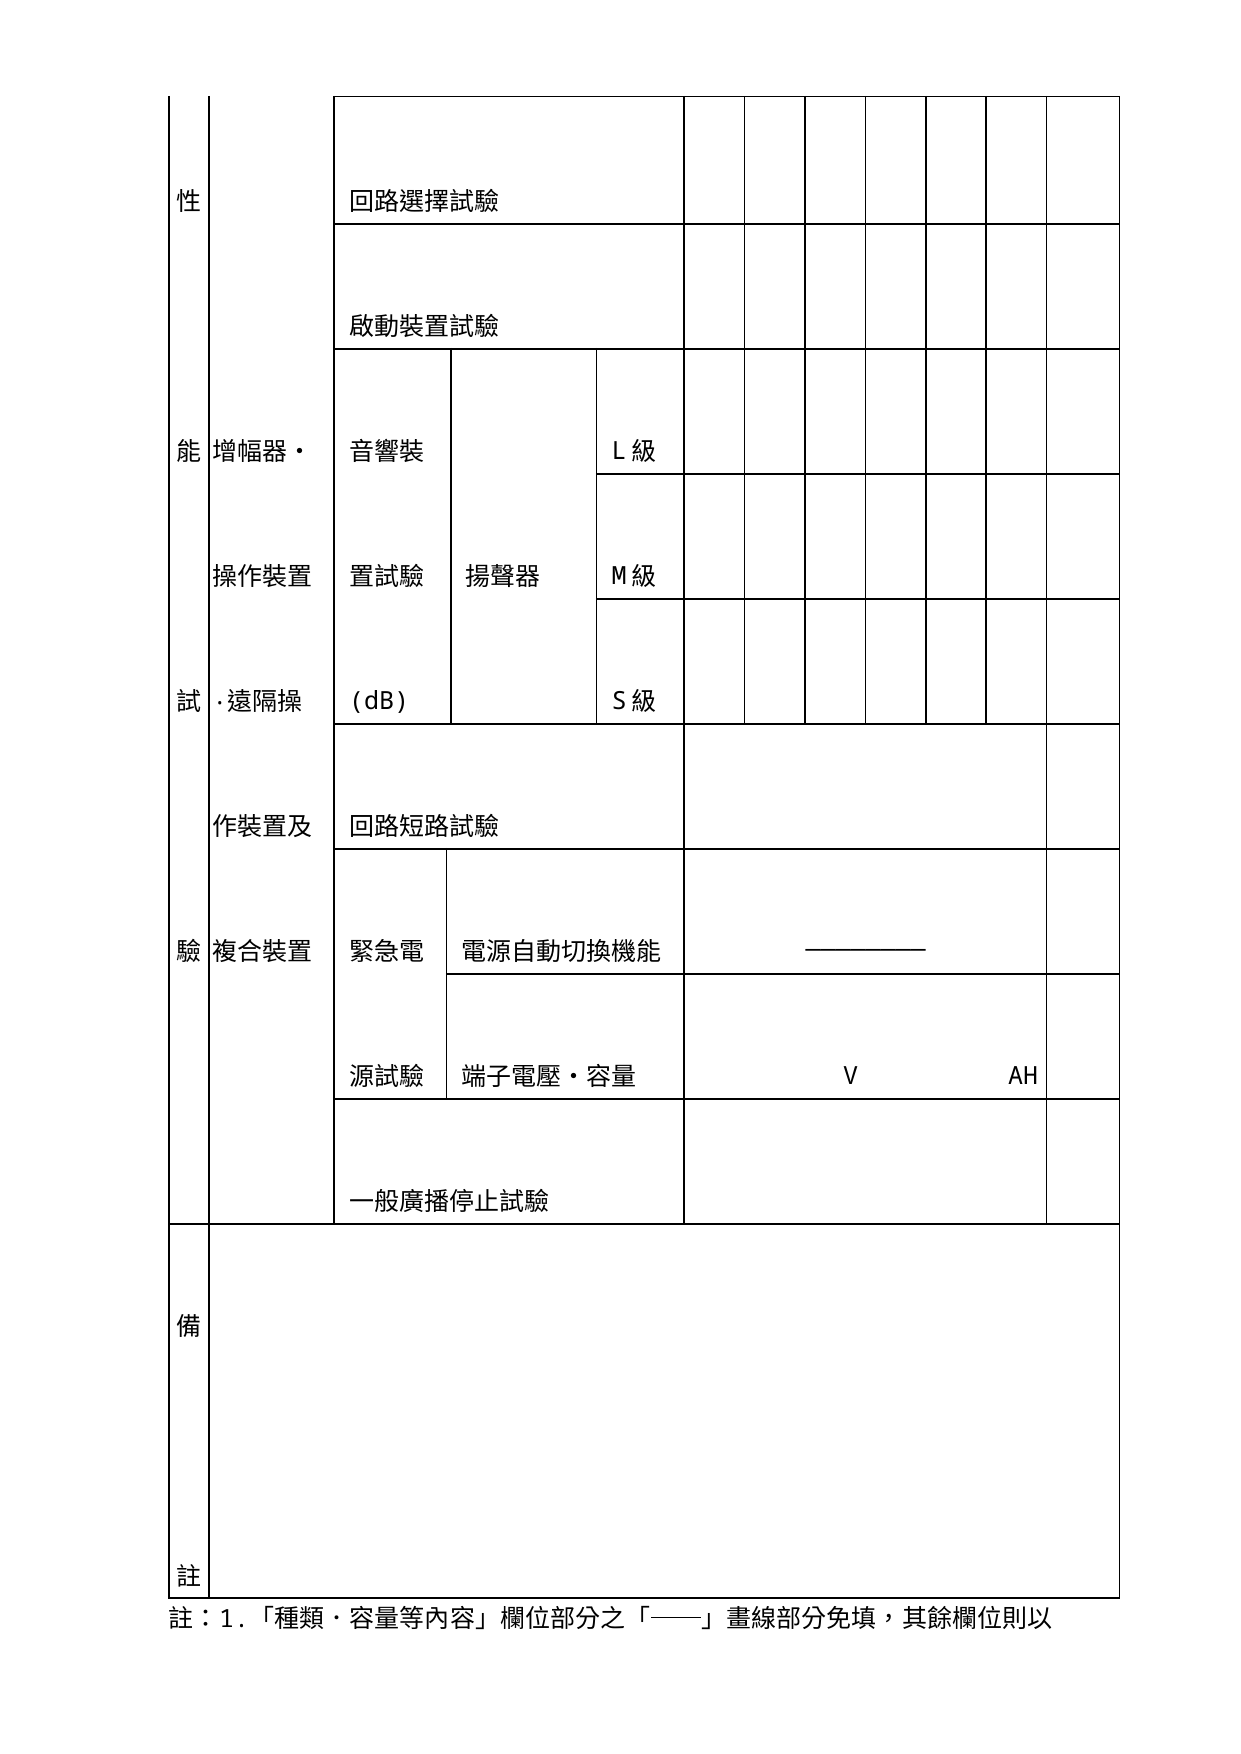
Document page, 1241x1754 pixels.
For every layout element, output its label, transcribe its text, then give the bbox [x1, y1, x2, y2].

table_cell V AH [685, 975, 1046, 1098]
table_cell [927, 97, 985, 223]
table_cell ──────── [685, 850, 1046, 973]
table_cell 能 [170, 348, 208, 473]
table_cell [685, 1100, 1046, 1223]
table_cell [210, 1225, 1119, 1597]
table_cell [806, 97, 865, 223]
table_cell [1047, 975, 1119, 1098]
table_cell 緊急電 [335, 850, 446, 973]
table_cell 置試驗 [335, 473, 450, 598]
table_cell [745, 225, 804, 348]
table_cell [210, 1098, 333, 1223]
table_cell [866, 350, 925, 473]
table_cell [927, 475, 985, 598]
table_cell 源試驗 [335, 973, 446, 1098]
table_cell [866, 97, 925, 223]
table_cell [987, 97, 1046, 223]
table_cell L級 [597, 350, 683, 473]
table_cell [987, 350, 1046, 473]
table_cell [170, 973, 208, 1098]
table_cell [210, 223, 333, 348]
table_cell [806, 225, 865, 348]
table_cell 作裝置及 [210, 723, 333, 848]
table_cell [210, 96, 333, 223]
table_cell [1047, 725, 1119, 848]
table_cell [685, 97, 744, 223]
table_cell 複合裝置 [210, 848, 333, 973]
table_cell [1047, 350, 1119, 473]
table_cell [1047, 850, 1119, 973]
table_cell 音響裝 [335, 350, 450, 473]
table_cell [685, 600, 744, 723]
table_cell 端子電壓‧容量 [447, 975, 683, 1098]
table_cell (dB) [335, 598, 450, 723]
table_cell [170, 223, 208, 348]
table_cell 驗 [170, 848, 208, 973]
table_cell 增幅器‧ [210, 348, 333, 473]
table_cell 試 [170, 598, 208, 723]
table_cell [452, 598, 596, 723]
table_cell [987, 225, 1046, 348]
table_cell [685, 350, 744, 473]
table_cell [170, 723, 208, 848]
table_cell [170, 1098, 208, 1223]
table_cell [210, 973, 333, 1098]
table_cell 性 [170, 96, 208, 223]
table_cell [927, 225, 985, 348]
table_cell [1047, 225, 1119, 348]
table_cell 回路短路試驗 [335, 725, 683, 848]
table_cell [745, 350, 804, 473]
table_cell 一般廣播停止試驗 [335, 1100, 683, 1223]
table_cell 備 註 [170, 1225, 208, 1597]
table_cell [1047, 1100, 1119, 1223]
table_cell [866, 225, 925, 348]
table_cell [866, 600, 925, 723]
table_cell [1047, 600, 1119, 723]
table_cell [927, 600, 985, 723]
table_cell [987, 475, 1046, 598]
table_cell [866, 475, 925, 598]
table_cell S級 [597, 600, 683, 723]
table_cell 回路選擇試驗 [335, 97, 683, 223]
table_cell [1047, 97, 1119, 223]
table_cell [745, 600, 804, 723]
table_cell ‧遠隔操 [210, 598, 333, 723]
table_cell [806, 600, 865, 723]
table_cell [806, 350, 865, 473]
table_cell [987, 600, 1046, 723]
table_cell [685, 725, 1046, 848]
table_cell [452, 350, 596, 473]
table_cell [745, 97, 804, 223]
table_cell 揚聲器 [452, 473, 596, 598]
table_cell [170, 473, 208, 598]
table_cell [927, 350, 985, 473]
text 註：1.「種類．容量等內容」欄位部分之「──」畫線部分免填，其餘欄位則以 [169, 1599, 1053, 1635]
table_cell 電源自動切換機能 [447, 850, 683, 973]
table_cell [745, 475, 804, 598]
table_cell 啟動裝置試驗 [335, 225, 683, 348]
table_cell M級 [597, 475, 683, 598]
table_cell [685, 475, 744, 598]
table_cell [685, 225, 744, 348]
table_cell 操作裝置 [210, 473, 333, 598]
table_cell [806, 475, 865, 598]
table_cell [1047, 475, 1119, 598]
